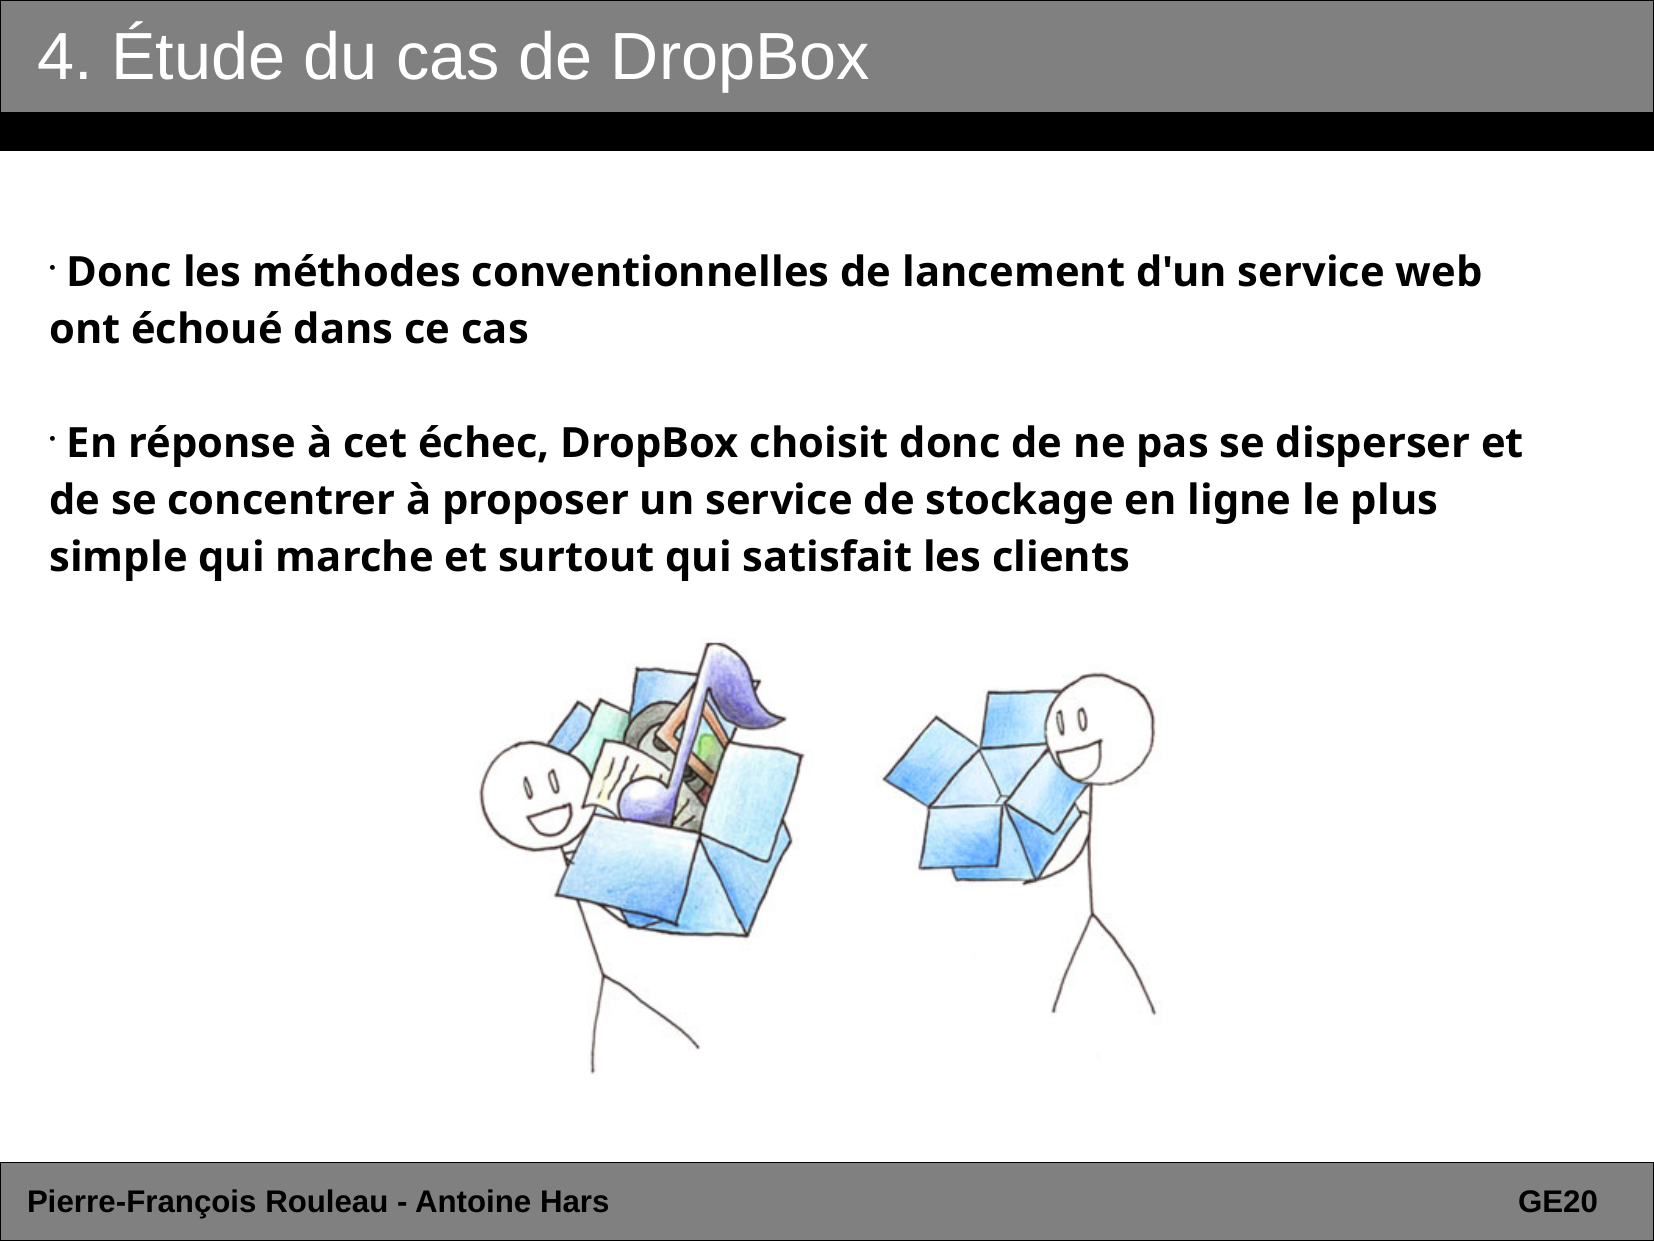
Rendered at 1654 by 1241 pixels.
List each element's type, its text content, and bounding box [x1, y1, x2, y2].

title 4. Étude du cas de DropBox [37, 0, 1526, 113]
text_box [0, 0, 1654, 151]
picture [475, 637, 1163, 1082]
subtitle Donc les méthodes conventionnelles de lancement d'un service web ont échoué dans ce cas En réponse à cet échec, DropBox choisit donc de ne pas se disperser et de se concentrer à proposer un service de stockage en ligne le plus simple qui marche et surtout qui satisfait les clients [49, 225, 1538, 601]
text_box Pierre-François Rouleau - Antoine Hars [0, 1162, 638, 1241]
text_box GE20 [1462, 1162, 1654, 1241]
text_box [638, 1162, 1462, 1241]
